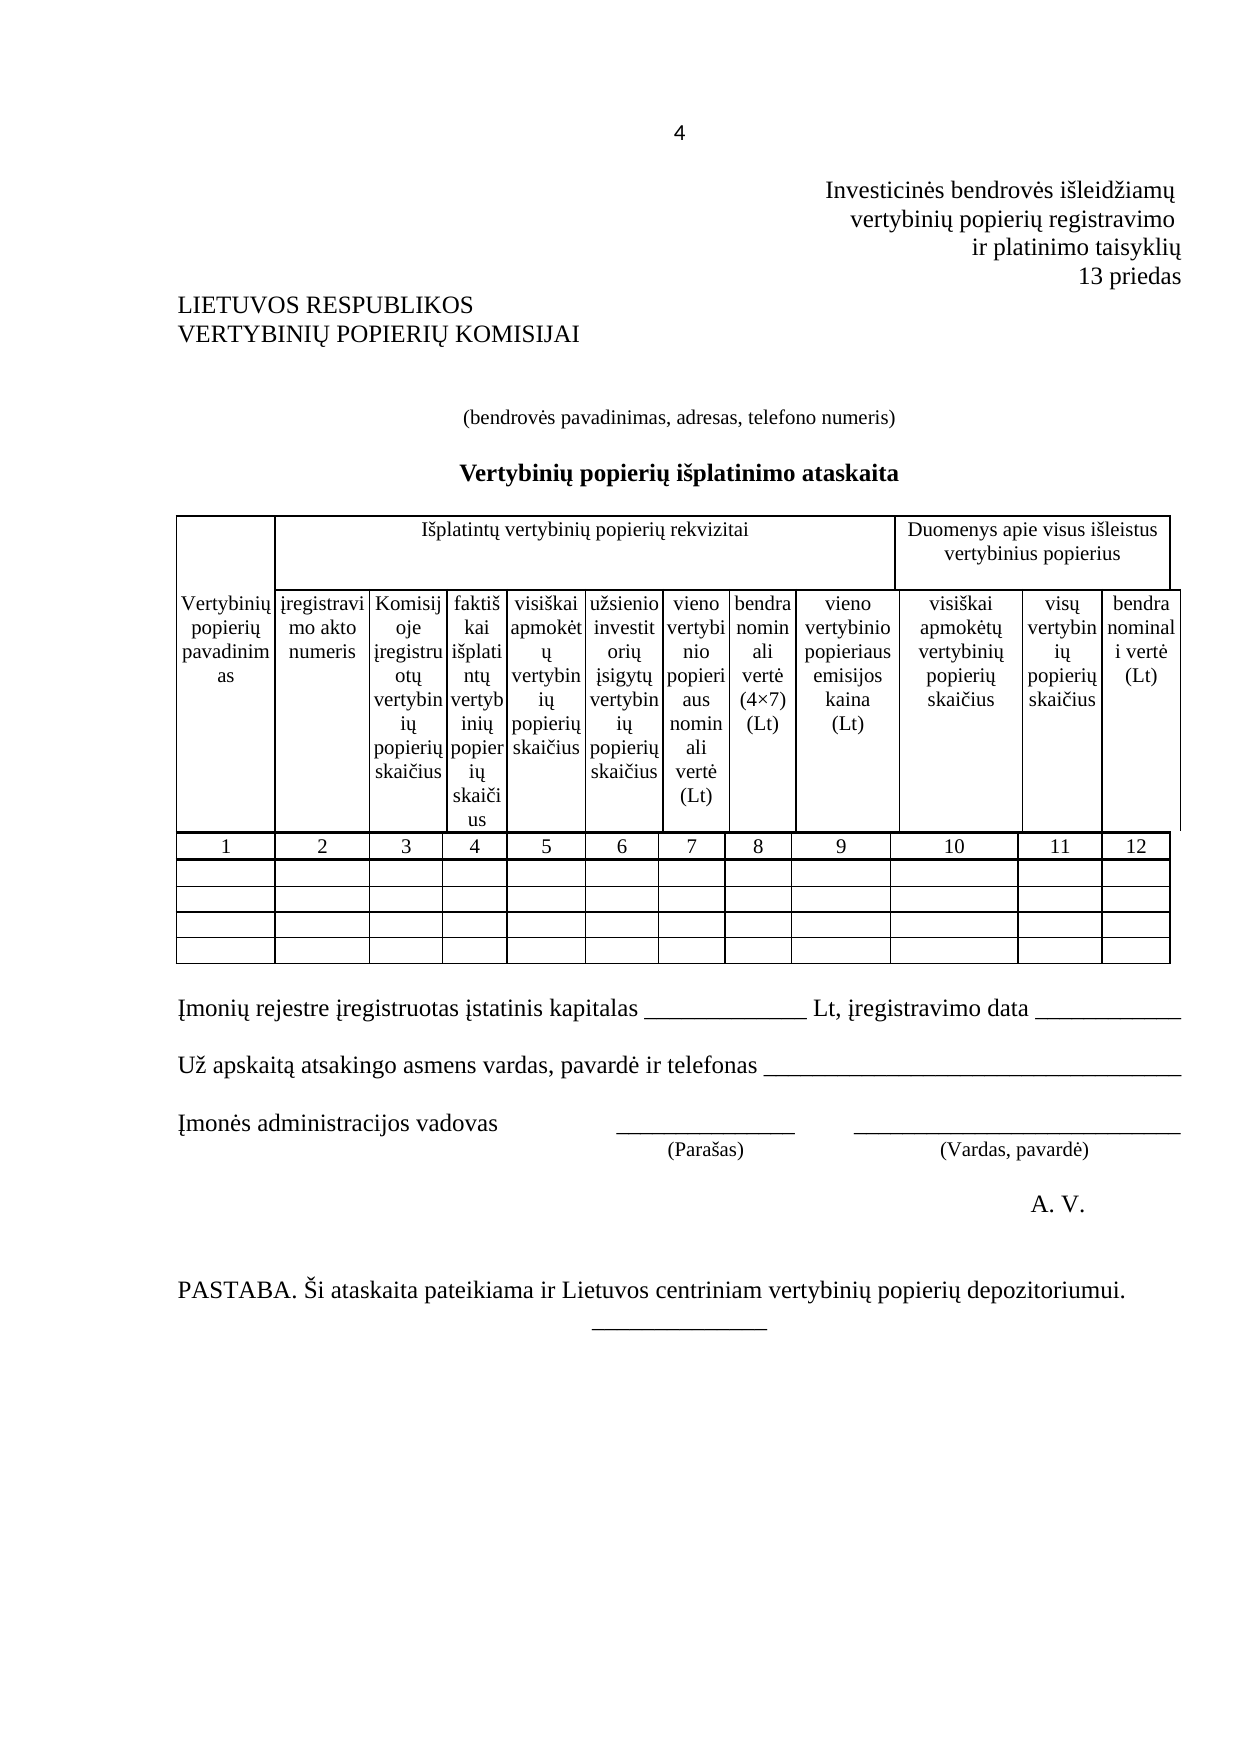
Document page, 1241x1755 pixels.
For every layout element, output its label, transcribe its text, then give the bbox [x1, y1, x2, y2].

table_cell [726, 887, 791, 911]
table_cell [891, 887, 1017, 911]
text Investicinės bendrovės išleidžiamų [177, 175, 1181, 204]
table_cell [659, 938, 724, 962]
table_cell [792, 887, 890, 911]
table_cell vieno vertybinio popieriaus emisijos kaina (Lt) [797, 591, 899, 831]
table_cell visų vertybinių popierių skaičius [1023, 591, 1101, 831]
text VERTYBINIŲ POPIERIŲ KOMISIJAI [177, 319, 1181, 347]
table_cell [177, 887, 274, 911]
table_header Duomenys apie visus išleistus vertybinius popierius [896, 517, 1169, 589]
table_cell [1019, 938, 1101, 962]
table_header Išplatintų vertybinių popierių rekvizitai [276, 517, 894, 589]
table_cell [726, 938, 791, 962]
table_cell Vertybinių popierių pavadinimas [177, 589, 274, 831]
text Įmonių rejestre įregistruotas įstatinis kapitalas _____________ Lt, įregistravimo data [177, 993, 1181, 1021]
table_cell [370, 913, 442, 937]
table_cell [586, 913, 658, 937]
table_cell 5 [508, 834, 585, 858]
table_cell [508, 861, 585, 886]
text vertybinių popierių registravimo [177, 204, 1181, 232]
table_cell [1171, 886, 1181, 911]
table_cell [726, 861, 791, 886]
table_cell [177, 913, 274, 937]
text (bendrovės pavadinimas, adresas, telefono numeris) [177, 405, 1181, 429]
table_cell [443, 887, 506, 911]
table_cell [792, 913, 890, 937]
table_cell [1103, 938, 1169, 962]
table_cell [1103, 887, 1169, 911]
table_cell [443, 861, 506, 886]
table_cell [1103, 861, 1169, 886]
text Vertybinių popierių išplatinimo ataskaita [177, 458, 1181, 486]
text (Parašas) (Vardas, pavardė) [177, 1136, 1181, 1161]
table_cell [1019, 913, 1101, 937]
text ir platinimo taisyklių [177, 232, 1181, 261]
table_cell [508, 938, 585, 962]
text LIETUVOS RESPUBLIKOS [177, 290, 1181, 319]
table_cell [792, 861, 890, 886]
table_header [177, 517, 274, 589]
table_cell [1019, 887, 1101, 911]
text PASTABA. Ši ataskaita pateikiama ir Lietuvos centriniam vertybinių popierių depozitoriumui. [177, 1276, 1181, 1304]
table_cell [276, 913, 369, 937]
table_cell [1171, 911, 1181, 937]
table_cell 12 [1103, 834, 1169, 858]
table_cell [792, 938, 890, 962]
table_cell [370, 938, 442, 962]
table_cell užsienio investitorių įsigytų vertybinių popierių skaičius [586, 591, 662, 831]
table_cell faktiškai išplatintų vertybinių popierių skaičius [448, 591, 506, 831]
text ______________ [177, 1304, 1181, 1333]
table_cell [586, 861, 658, 886]
table_cell vieno vertybinio popieriaus nominali vertė (Lt) [664, 591, 729, 831]
table_cell [177, 938, 274, 962]
text A. V. [177, 1189, 1181, 1218]
table_cell [659, 913, 724, 937]
table_cell [1103, 913, 1169, 937]
table_cell bendra nominali vertė (4×7) (Lt) [730, 591, 795, 831]
table_cell [276, 938, 369, 962]
table_cell [586, 887, 658, 911]
table_cell 3 [370, 834, 442, 858]
table_cell įregistravimo akto numeris [276, 591, 369, 831]
table_cell [659, 887, 724, 911]
table_cell [443, 913, 506, 937]
table_cell [1171, 937, 1181, 962]
table_cell [891, 938, 1017, 962]
table_cell [1171, 858, 1181, 886]
table_cell [443, 938, 506, 962]
text Už apskaitą atsakingo asmens vardas, pavardė ir telefonas [177, 1050, 1181, 1079]
table_cell 4 [443, 834, 506, 858]
table_cell [659, 861, 724, 886]
table_cell Komisijoje įregistruotų vertybinių popierių skaičius [370, 591, 446, 831]
text 13 priedas [177, 261, 1181, 290]
table_cell [726, 913, 791, 937]
table_cell 11 [1019, 834, 1101, 858]
table_cell 7 [659, 834, 724, 858]
table_cell 2 [276, 834, 369, 858]
table_cell [586, 938, 658, 962]
table_cell [891, 861, 1017, 886]
table_cell visiškai apmokėtų vertybinių popierių skaičius [900, 591, 1022, 831]
table_cell [370, 887, 442, 911]
table_cell bendra nominali vertė (Lt) [1103, 591, 1180, 831]
table_cell 6 [586, 834, 658, 858]
table_cell visiškai apmokėtų vertybinių popierių skaičius [508, 591, 585, 831]
table_cell 9 [792, 834, 890, 858]
table_cell 8 [726, 834, 791, 858]
table_cell 10 [891, 834, 1017, 858]
table_cell [276, 887, 369, 911]
table_header [1171, 515, 1181, 589]
table_cell [276, 861, 369, 886]
table_cell [177, 861, 274, 886]
text Įmonės administracijos vadovas [177, 1108, 1181, 1136]
table_cell [891, 913, 1017, 937]
table_cell [508, 887, 585, 911]
table_cell [370, 861, 442, 886]
table_cell [508, 913, 585, 937]
table_cell [1019, 861, 1101, 886]
table_cell 1 [177, 834, 274, 858]
table_cell [1171, 831, 1181, 858]
